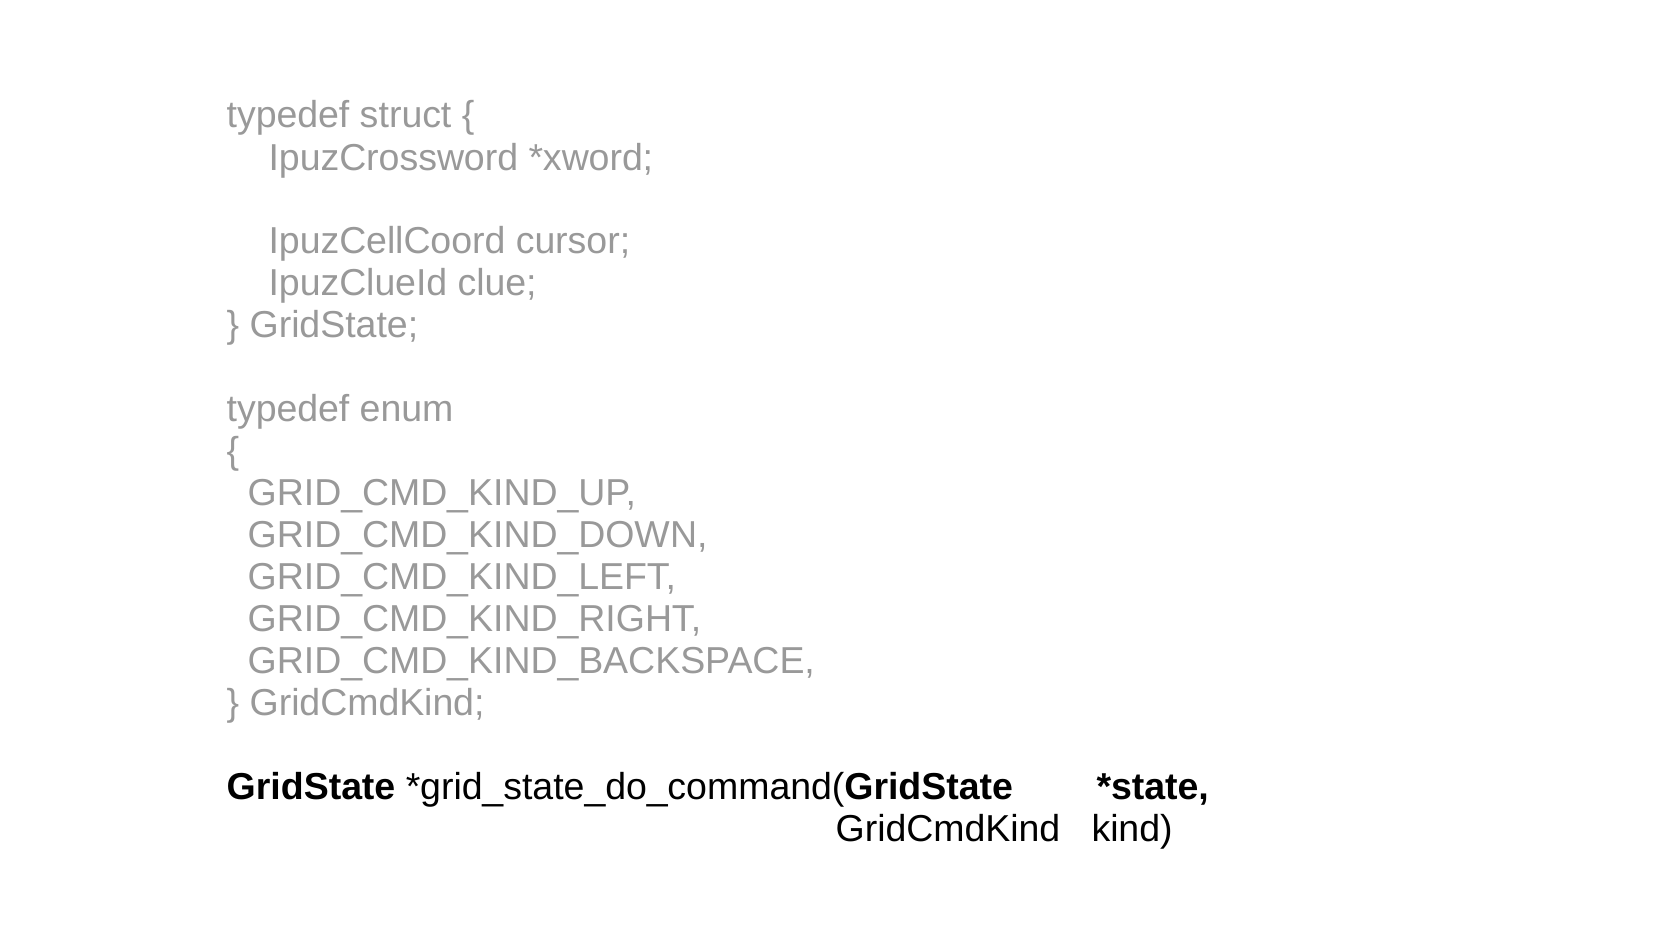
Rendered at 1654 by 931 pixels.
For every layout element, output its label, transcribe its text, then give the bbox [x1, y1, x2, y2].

text_box typedef struct { IpuzCrossword *xword; IpuzCellCoord cursor; IpuzClueId clue; } GridState; typedef enum { GRID_CMD_KIND_UP, GRID_CMD_KIND_DOWN, GRID_CMD_KIND_LEFT, GRID_CMD_KIND_RIGHT, GRID_CMD_KIND_BACKSPACE, } GridCmdKind; GridState *grid_state_do_command(GridState *state, GridCmdKind kind) G_GNUC_WARN_UNUSED_RESULT; [211, 86, 1226, 931]
